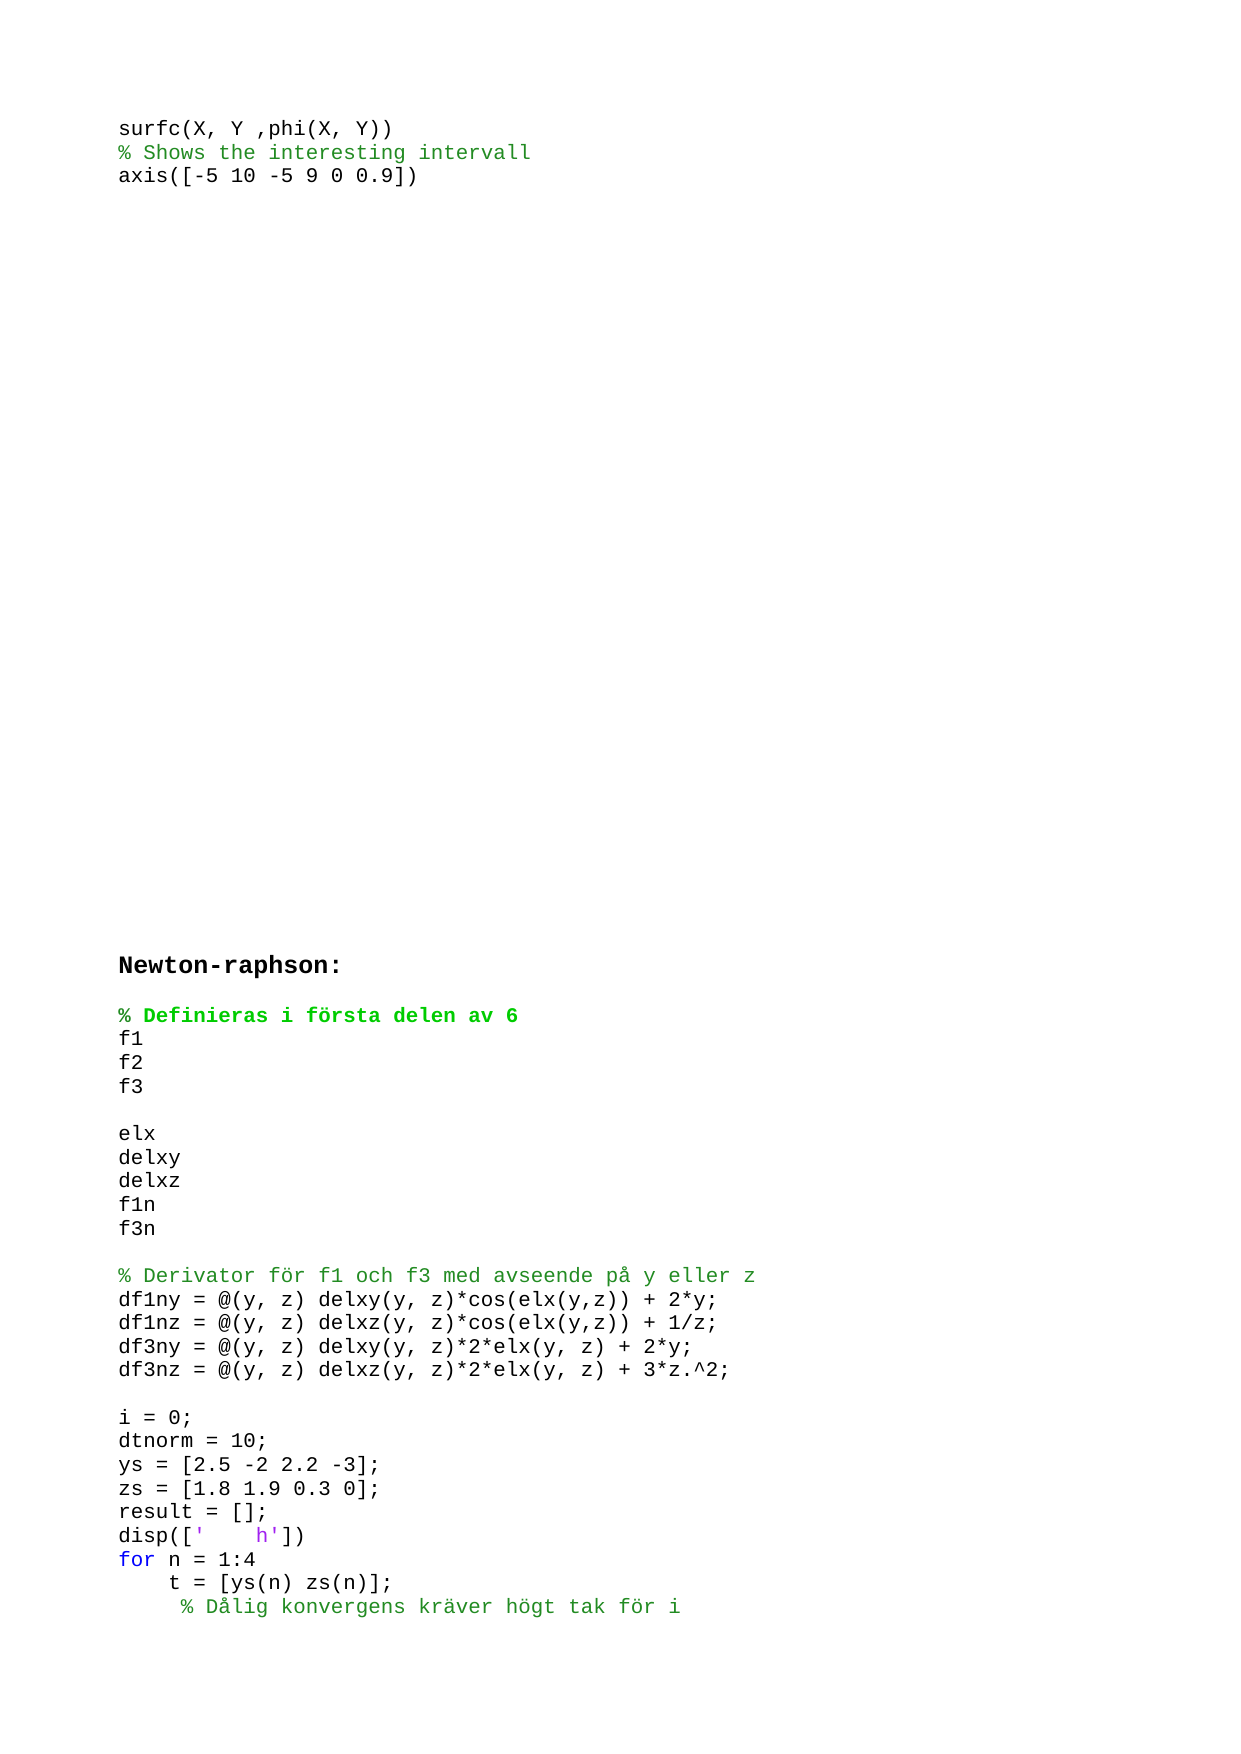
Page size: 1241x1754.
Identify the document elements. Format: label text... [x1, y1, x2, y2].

text result = []; [118, 1501, 1122, 1525]
text dtnorm = 10; [118, 1430, 1122, 1454]
text % Dålig konvergens kräver högt tak för i [118, 1596, 1122, 1619]
text f2 [118, 1052, 1122, 1076]
text t = [ys(n) zs(n)]; [118, 1572, 1122, 1596]
text ys = [2.5 -2 2.2 -3]; [118, 1454, 1122, 1478]
text i = 0; [118, 1407, 1122, 1430]
text f3n [118, 1218, 1122, 1241]
text df1nz = @(y, z) delxz(y, z)*cos(elx(y,z)) + 1/z; [118, 1312, 1122, 1336]
text elx [118, 1123, 1122, 1147]
text df3nz = @(y, z) delxz(y, z)*2*elx(y, z) + 3*z.^2; [118, 1359, 1122, 1383]
text % Shows the interesting intervall [118, 142, 1122, 165]
text disp([' h']) [118, 1525, 1122, 1549]
text % Derivator för f1 och f3 med avseende på y eller z [118, 1265, 1122, 1288]
text delxy [118, 1147, 1122, 1170]
text % Definieras i första delen av 6 [118, 1005, 1122, 1028]
text for n = 1:4 [118, 1549, 1122, 1572]
text f1n [118, 1194, 1122, 1218]
text f3 [118, 1076, 1122, 1099]
text axis([-5 10 -5 9 0 0.9]) [118, 165, 1122, 189]
text f1 [118, 1028, 1122, 1052]
text delxz [118, 1170, 1122, 1194]
text Newton-raphson: [118, 953, 1122, 981]
text surfc(X, Y ,phi(X, Y)) [118, 118, 1122, 142]
text df3ny = @(y, z) delxy(y, z)*2*elx(y, z) + 2*y; [118, 1336, 1122, 1359]
text zs = [1.8 1.9 0.3 0]; [118, 1478, 1122, 1501]
text df1ny = @(y, z) delxy(y, z)*cos(elx(y,z)) + 2*y; [118, 1288, 1122, 1312]
